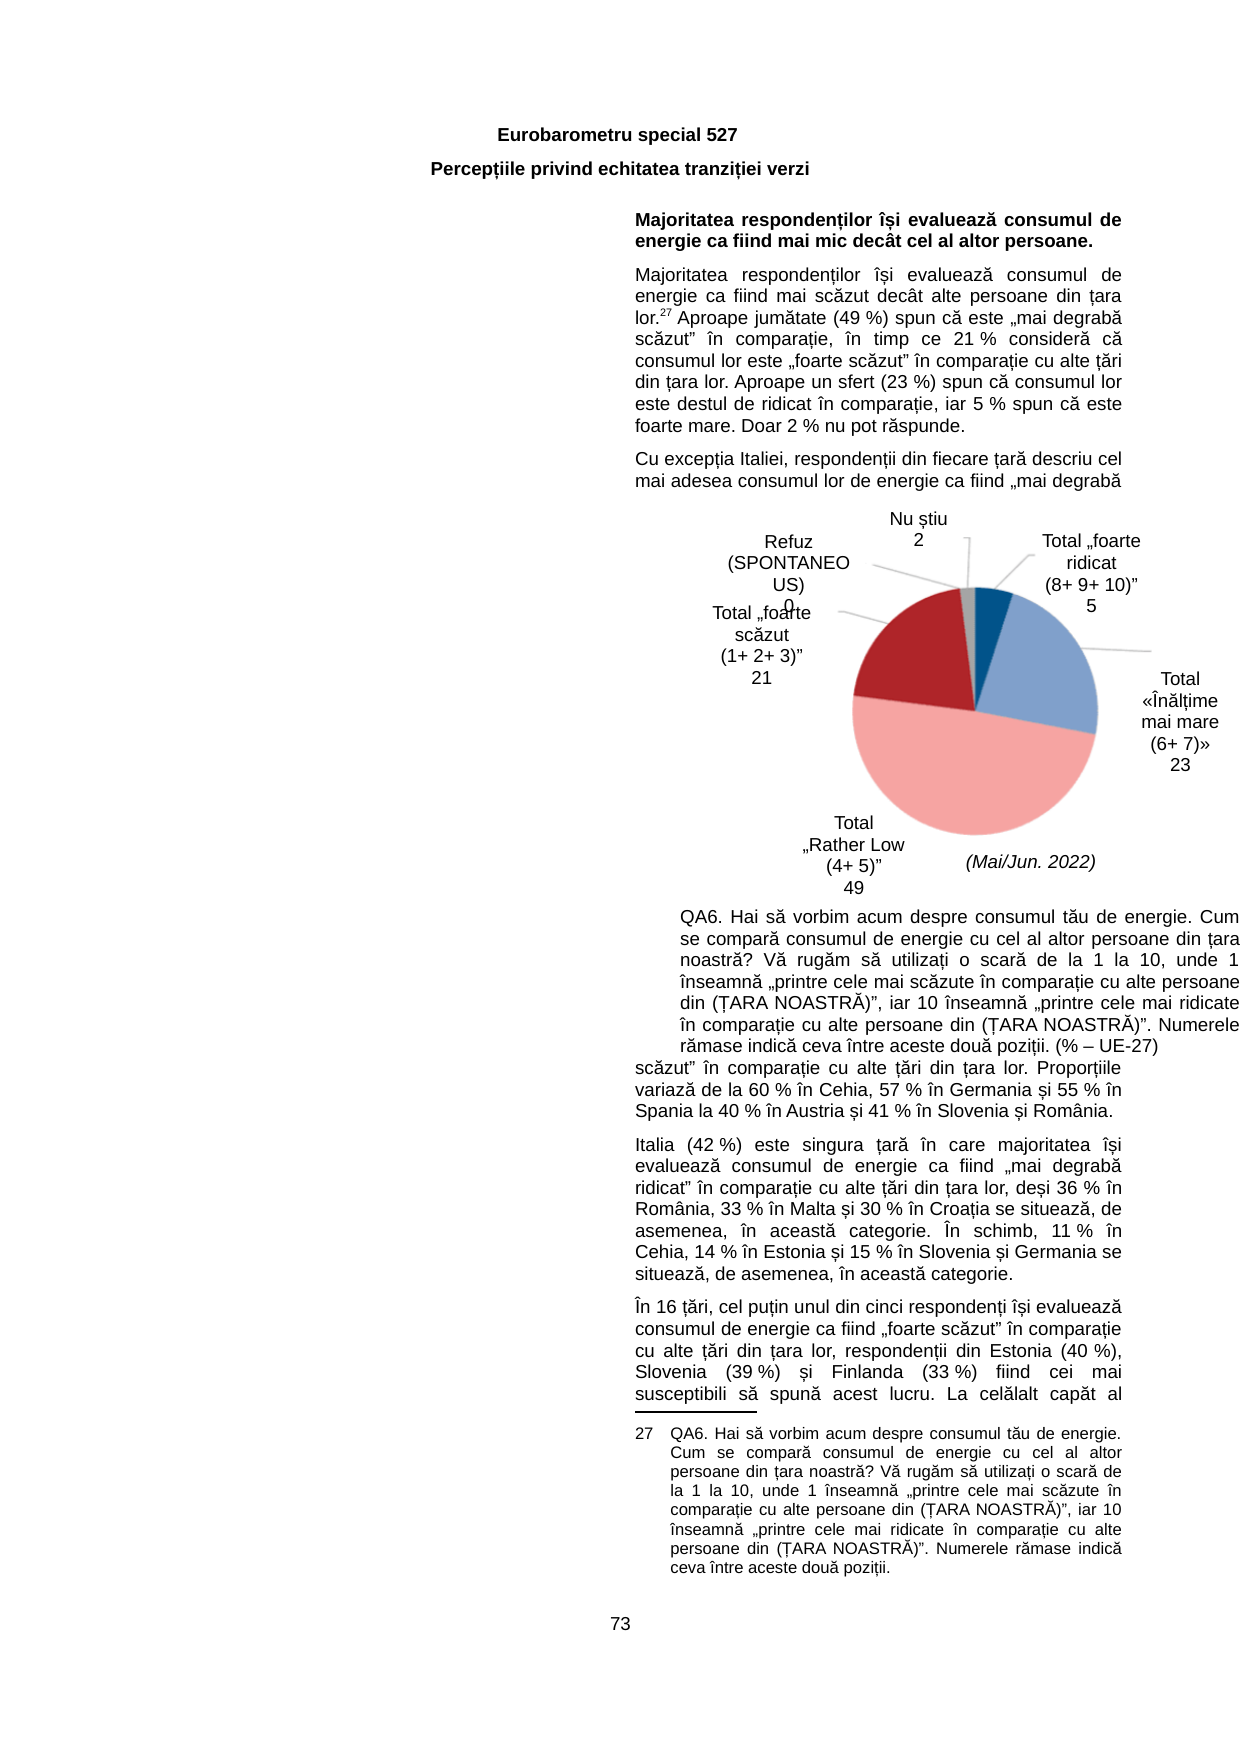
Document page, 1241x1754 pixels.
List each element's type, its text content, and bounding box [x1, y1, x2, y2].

text Majoritatea respondenților își evaluează consumul de energie ca fiind mai mic decât cel al altor persoane. [635, 208, 1122, 252]
text QA6. Hai să vorbim acum despre consumul tău de energie. Cum se compară consumul de energie cu cel al altor persoane din țara noastră? Vă rugăm să utilizați o scară de la 1 la 10, unde 1 înseamnă „printre cele mai scăzute în comparație cu alte persoane din (ȚARA NOASTRĂ)”, iar 10 înseamnă „printre cele mai ridicate în comparație cu alte persoane din (ȚARA NOASTRĂ)”. Numerele rămase indică ceva între aceste două poziții. [635, 1423, 1122, 1577]
text Cu excepția Italiei, respondenții din fiecare țară descriu cel mai adesea consumul lor de energie ca fiind „mai degrabă scăzut” în comparație cu alte țări din țara lor. Proporțiile variază de la 60 % în Cehia, 57 % în Germania și 55 % în Spania la 40 % în Austria și 41 % în Slovenia și România. [635, 448, 1122, 1122]
picture [1101, 538, 1106, 546]
picture [1054, 538, 1059, 546]
picture [813, 537, 1155, 839]
text Majoritatea respondenților își evaluează consumul de energie ca fiind mai scăzut decât alte persoane din țara lor. Aproape jumătate (49 %) spun că este „mai degrabă scăzut” în comparație, în timp ce 21 % consideră că consumul lor este „foarte scăzut” în comparație cu alte țări din țara lor. Aproape un sfert (23 %) spun că consumul lor este destul de ridicat în comparație, iar 5 % spun că este foarte mare. Doar 2 % nu pot răspunde. [635, 263, 1122, 436]
text În 16 țări, cel puțin unul din cinci respondenți își evaluează consumul de energie ca fiind „foarte scăzut” în comparație cu alte țări din țara lor, respondenții din Estonia (40 %), Slovenia (39 %) și Finlanda (33 %) fiind cei mai susceptibili să spună acest lucru. La celălalt capăt al [635, 1296, 1122, 1404]
text QA6. Hai să vorbim acum despre consumul tău de energie. Cum se compară consumul de energie cu cel al altor persoane din țara noastră? Vă rugăm să utilizați o scară de la 1 la 10, unde 1 înseamnă „printre cele mai scăzute în comparație cu alte persoane din (ȚARA NOASTRĂ)”, iar 10 înseamnă „printre cele mai ridicate în comparație cu alte persoane din (ȚARA NOASTRĂ)”. Numerele rămase indică ceva între aceste două poziții. (% – UE-27) [680, 513, 1240, 1057]
text Italia (42 %) este singura țară în care majoritatea își evaluează consumul de energie ca fiind „mai degrabă ridicat” în comparație cu alte țări din țara lor, deși 36 % în România, 33 % în Malta și 30 % în Croația se situează, de asemenea, în această categorie. În schimb, 11 % în Cehia, 14 % în Estonia și 15 % în Slovenia și Germania se situează, de asemenea, în această categorie. [635, 1133, 1122, 1284]
